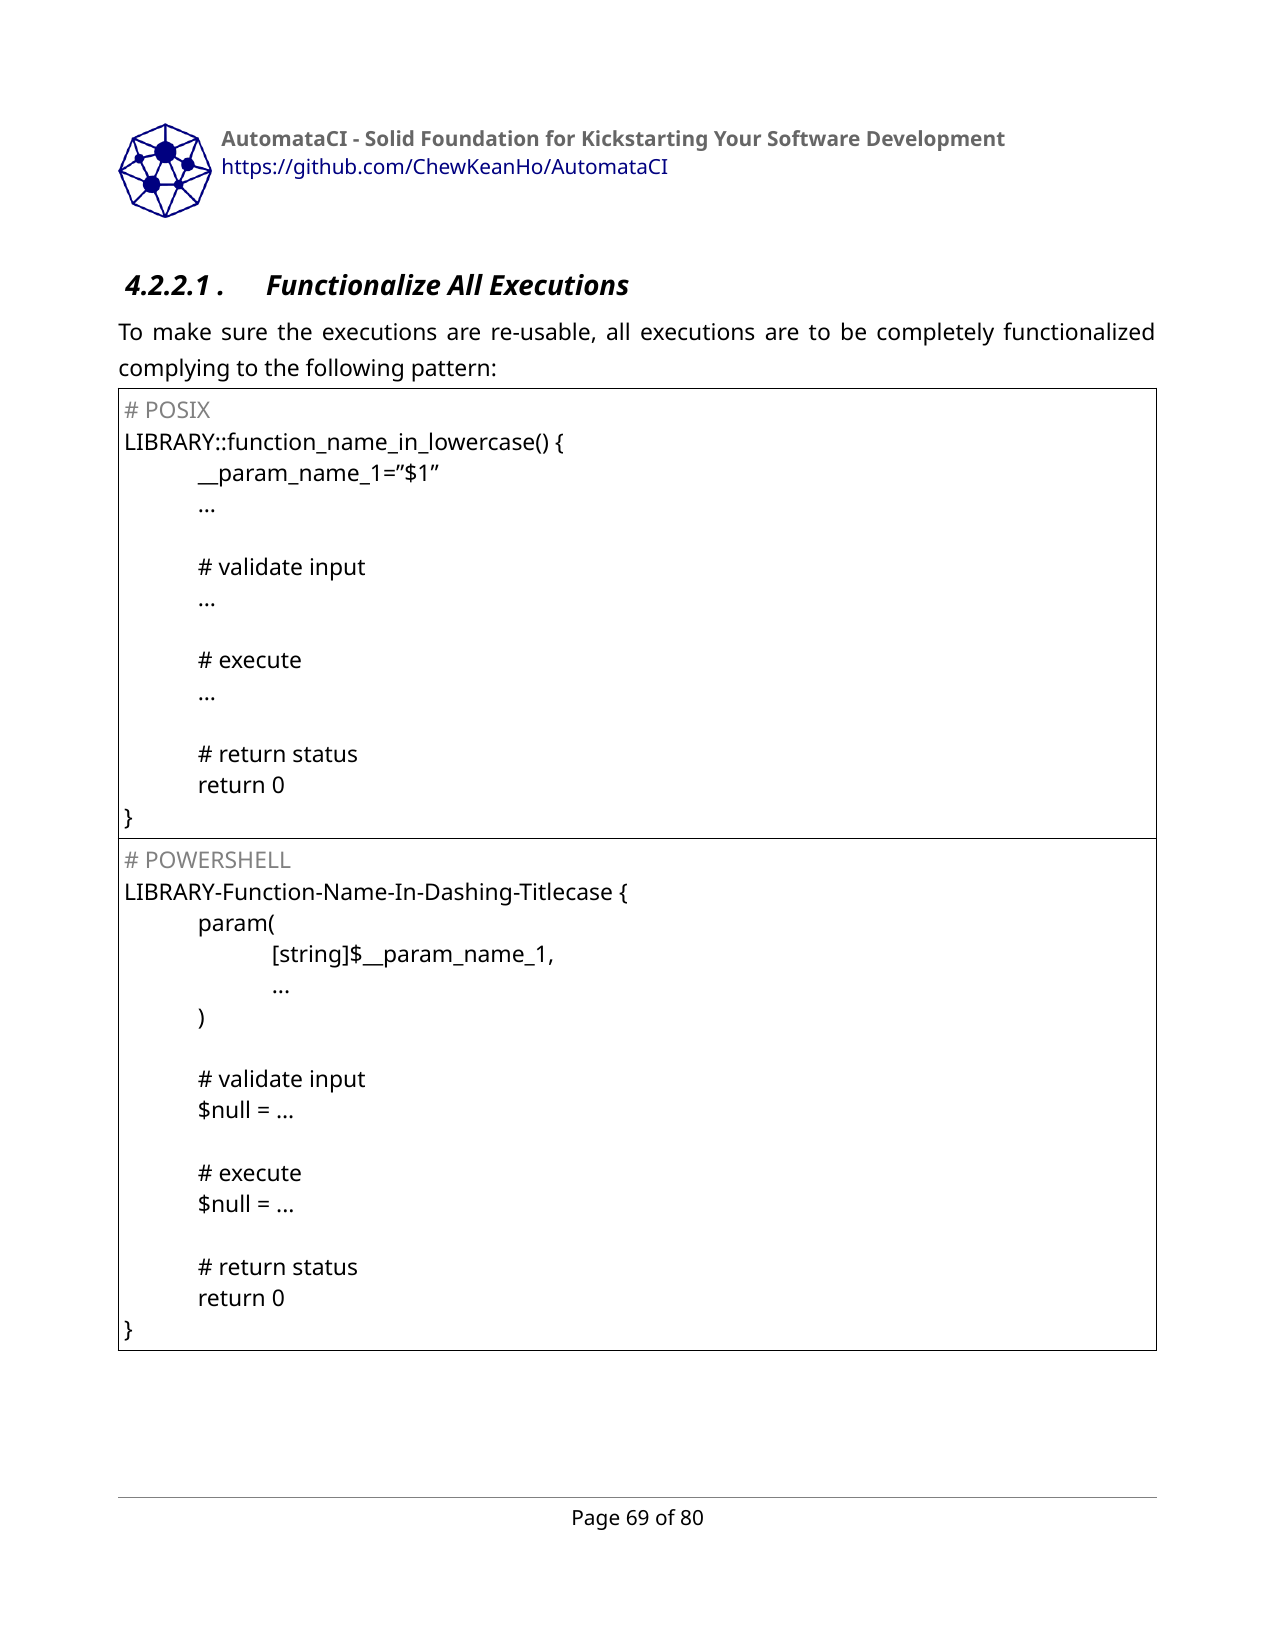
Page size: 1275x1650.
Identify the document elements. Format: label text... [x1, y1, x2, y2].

table_header # POSIX LIBRARY::function_name_in_lowercase() { __param_name_1=”$1” … # validate input … # execute … # return status return 0 } [119, 389, 1156, 837]
table_cell # POWERSHELL LIBRARY-Function-Name-In-Dashing-Titlecase { param( [string]$__param_name_1, ... ) # validate input $null = … # execute $null = ... # return status return 0 } [119, 839, 1156, 1350]
text To make sure the executions are re-usable, all executions are to be completely functionalized complying to the following pattern: [118, 316, 1157, 383]
picture [118, 123, 212, 218]
subtitle Functionalize All Executions [118, 265, 1157, 303]
